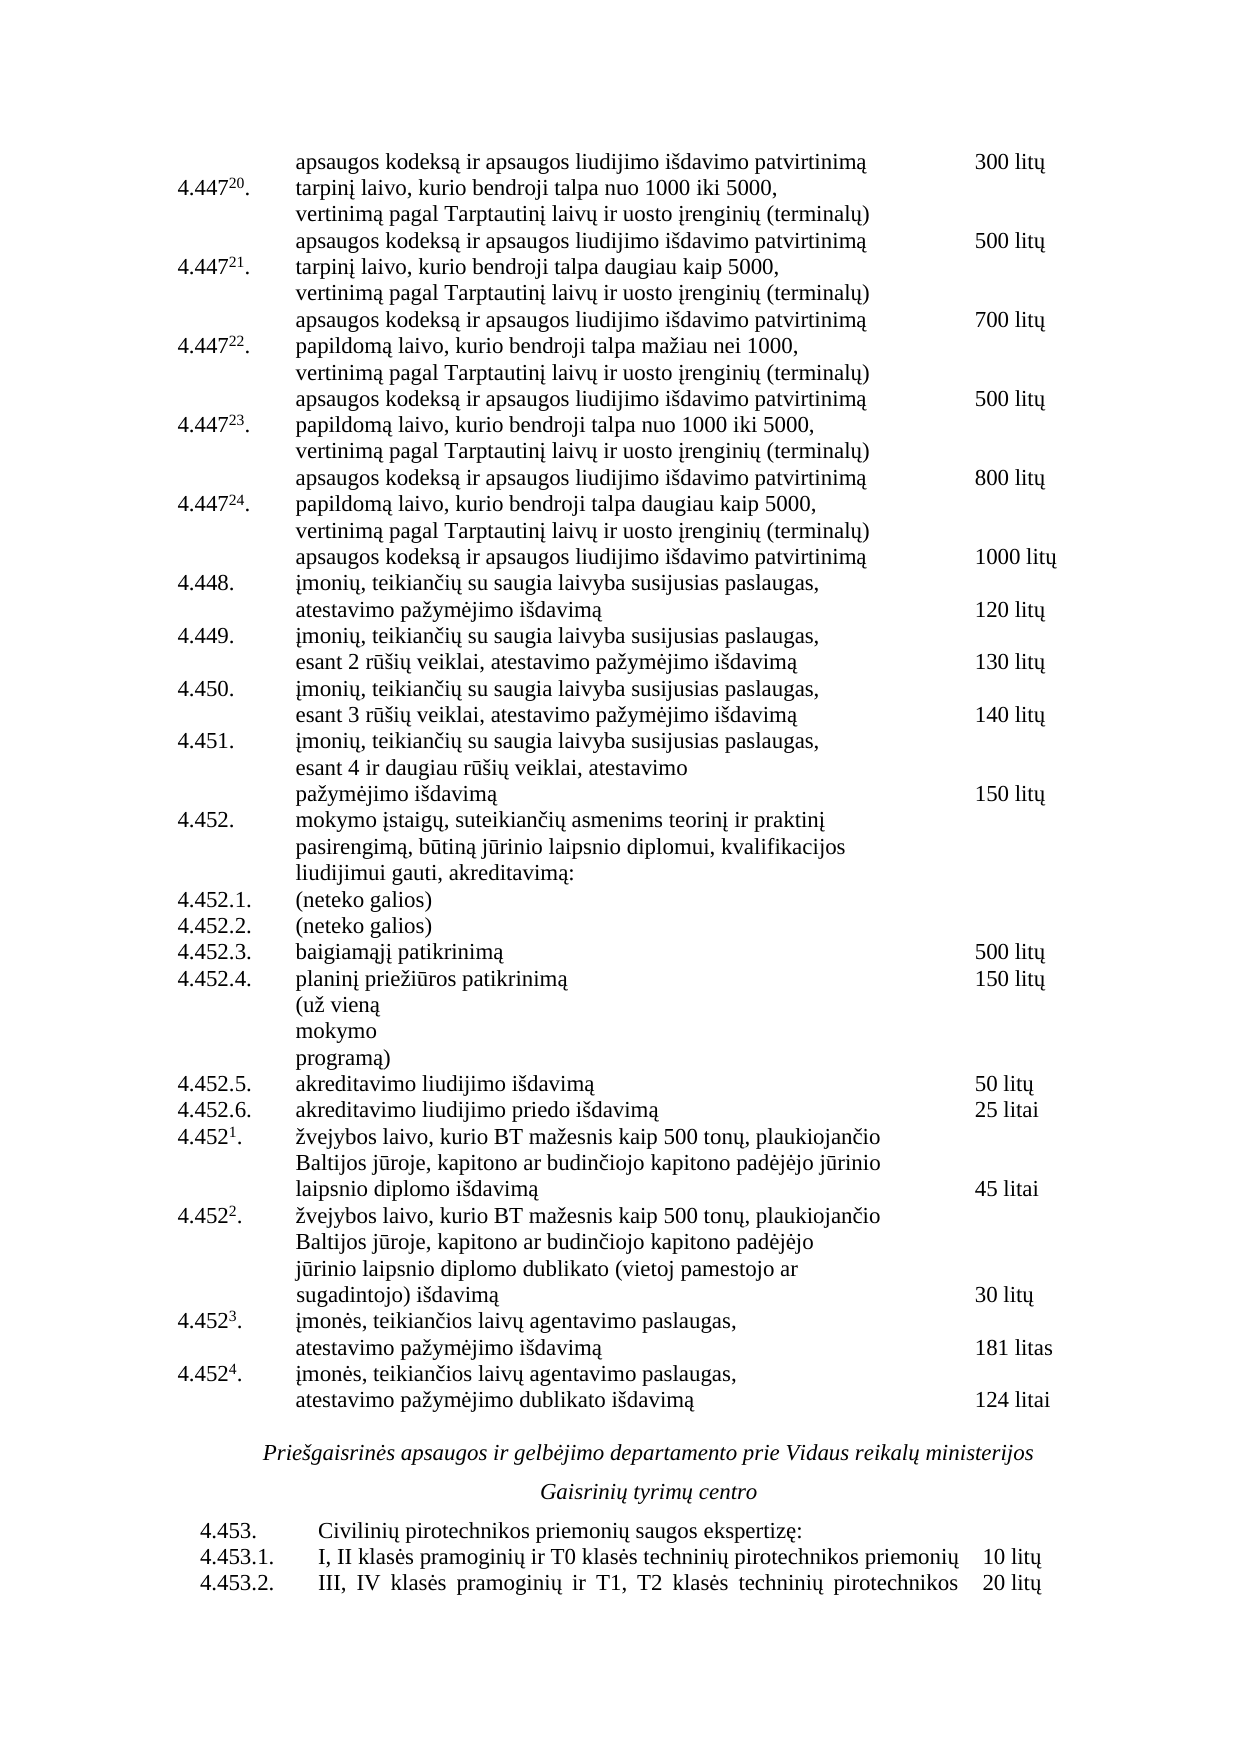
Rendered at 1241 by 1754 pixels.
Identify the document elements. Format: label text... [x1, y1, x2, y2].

text 4.452.5. akreditavimo liudijimo išdavimą 50 litų [177, 1070, 1122, 1096]
text liudijimui gauti, akreditavimą: [177, 859, 1122, 886]
table_cell I, II klasės pramoginių ir T0 klasės techninių pirotechnikos priemonių [307, 1543, 971, 1569]
text 4.44724. papildomą laivo, kurio bendroji talpa daugiau kaip 5000, [177, 490, 1122, 517]
text 4.44720. tarpinį laivo, kurio bendroji talpa nuo 1000 iki 5000, [177, 174, 1122, 200]
text esant 4 ir daugiau rūšių veiklai, atestavimo [177, 754, 1122, 780]
text apsaugos kodeksą ir apsaugos liudijimo išdavimo patvirtinimą 1000 litų [295, 543, 1122, 569]
text 4.4521. žvejybos laivo, kurio BT mažesnis kaip 500 tonų, plaukiojančio [177, 1123, 1122, 1149]
text Priešgaisrinės apsaugos ir gelbėjimo departamento prie Vidaus reikalų ministerijos [177, 1439, 1122, 1465]
text atestavimo pažymėjimo išdavimą 181 litas [177, 1334, 1122, 1360]
text apsaugos kodeksą ir apsaugos liudijimo išdavimo patvirtinimą 500 litų [295, 227, 1122, 253]
text 4.44722. papildomą laivo, kurio bendroji talpa mažiau nei 1000, [177, 332, 1122, 358]
text Gaisrinių tyrimų centro [177, 1478, 1122, 1504]
text 4.449. įmonių, teikiančių su saugia laivyba susijusias paslaugas, [177, 622, 1122, 648]
text jūrinio laipsnio diplomo dublikato (vietoj pamestojo ar [177, 1254, 1122, 1281]
text 4.452.1. (neteko galios) [177, 886, 1122, 912]
text 4.4524. įmonės, teikiančios laivų agentavimo paslaugas, [177, 1360, 1122, 1386]
text programą) [177, 1044, 1122, 1070]
text 4.448. įmonių, teikiančių su saugia laivyba susijusias paslaugas, [177, 569, 1122, 596]
text 4.44723. papildomą laivo, kurio bendroji talpa nuo 1000 iki 5000, [177, 411, 1122, 438]
text esant 2 rūšių veiklai, atestavimo pažymėjimo išdavimą 130 litų [177, 648, 1122, 675]
text vertinimą pagal Tarptautinį laivų ir uosto įrenginių (terminalų) [295, 358, 1122, 385]
table_cell 4.453.1. [189, 1543, 307, 1569]
text 4.4522. žvejybos laivo, kurio BT mažesnis kaip 500 tonų, plaukiojančio [177, 1202, 1122, 1228]
text 4.452.3. baigiamąjį patikrinimą 500 litų [177, 938, 1122, 965]
text apsaugos kodeksą ir apsaugos liudijimo išdavimo patvirtinimą 800 litų [295, 464, 1122, 490]
text 4.4523. įmonės, teikiančios laivų agentavimo paslaugas, [177, 1307, 1122, 1334]
text 4.44721. tarpinį laivo, kurio bendroji talpa daugiau kaip 5000, [177, 253, 1122, 279]
text apsaugos kodeksą ir apsaugos liudijimo išdavimo patvirtinimą 700 litų [295, 306, 1122, 332]
text vertinimą pagal Tarptautinį laivų ir uosto įrenginių (terminalų) [295, 200, 1122, 227]
text pažymėjimo išdavimą 150 litų [177, 780, 1122, 807]
table_header Civilinių pirotechnikos priemonių saugos ekspertizę: [307, 1517, 971, 1543]
text mokymo [177, 1017, 1122, 1044]
text Baltijos jūroje, kapitono ar budinčiojo kapitono padėjėjo jūrinio [177, 1149, 1122, 1176]
table_cell 10 litų [971, 1543, 1144, 1569]
text esant 3 rūšių veiklai, atestavimo pažymėjimo išdavimą 140 litų [177, 701, 1122, 727]
text 4.452. mokymo įstaigų, suteikiančių asmenims teorinį ir praktinį [177, 807, 1122, 833]
text 4.452.6. akreditavimo liudijimo priedo išdavimą 25 litai [177, 1096, 1122, 1123]
text 4.452.2. (neteko galios) [177, 912, 1122, 938]
text (už vieną [177, 991, 1122, 1017]
text vertinimą pagal Tarptautinį laivų ir uosto įrenginių (terminalų) [295, 279, 1122, 306]
text vertinimą pagal Tarptautinį laivų ir uosto įrenginių (terminalų) [295, 517, 1122, 543]
text Baltijos jūroje, kapitono ar budinčiojo kapitono padėjėjo [177, 1228, 1122, 1254]
text sugadintojo) išdavimą 30 litų [296, 1281, 1122, 1307]
text apsaugos kodeksą ir apsaugos liudijimo išdavimo patvirtinimą 500 litų [295, 385, 1122, 411]
text atestavimo pažymėjimo išdavimą 120 litų [177, 596, 1122, 622]
text 4.452.4. planinį priežiūros patikrinimą 150 litų [177, 965, 1122, 991]
text vertinimą pagal Tarptautinį laivų ir uosto įrenginių (terminalų) [295, 438, 1122, 464]
text 4.450. įmonių, teikiančių su saugia laivyba susijusias paslaugas, [177, 675, 1122, 701]
text laipsnio diplomo išdavimą 45 litai [177, 1176, 1122, 1202]
text apsaugos kodeksą ir apsaugos liudijimo išdavimo patvirtinimą 300 litų [295, 148, 1122, 174]
table_cell 20 litų [971, 1570, 1144, 1596]
table_cell III, IV klasės pramoginių ir T1, T2 klasės techninių pirotechnikos [307, 1570, 971, 1596]
table_header 4.453. [189, 1517, 307, 1543]
table_cell 4.453.2. [189, 1570, 307, 1596]
text 4.451. įmonių, teikiančių su saugia laivyba susijusias paslaugas, [177, 727, 1122, 754]
text atestavimo pažymėjimo dublikato išdavimą 124 litai [177, 1386, 1122, 1413]
table_header [971, 1517, 1144, 1543]
text pasirengimą, būtiną jūrinio laipsnio diplomui, kvalifikacijos [177, 833, 1122, 859]
